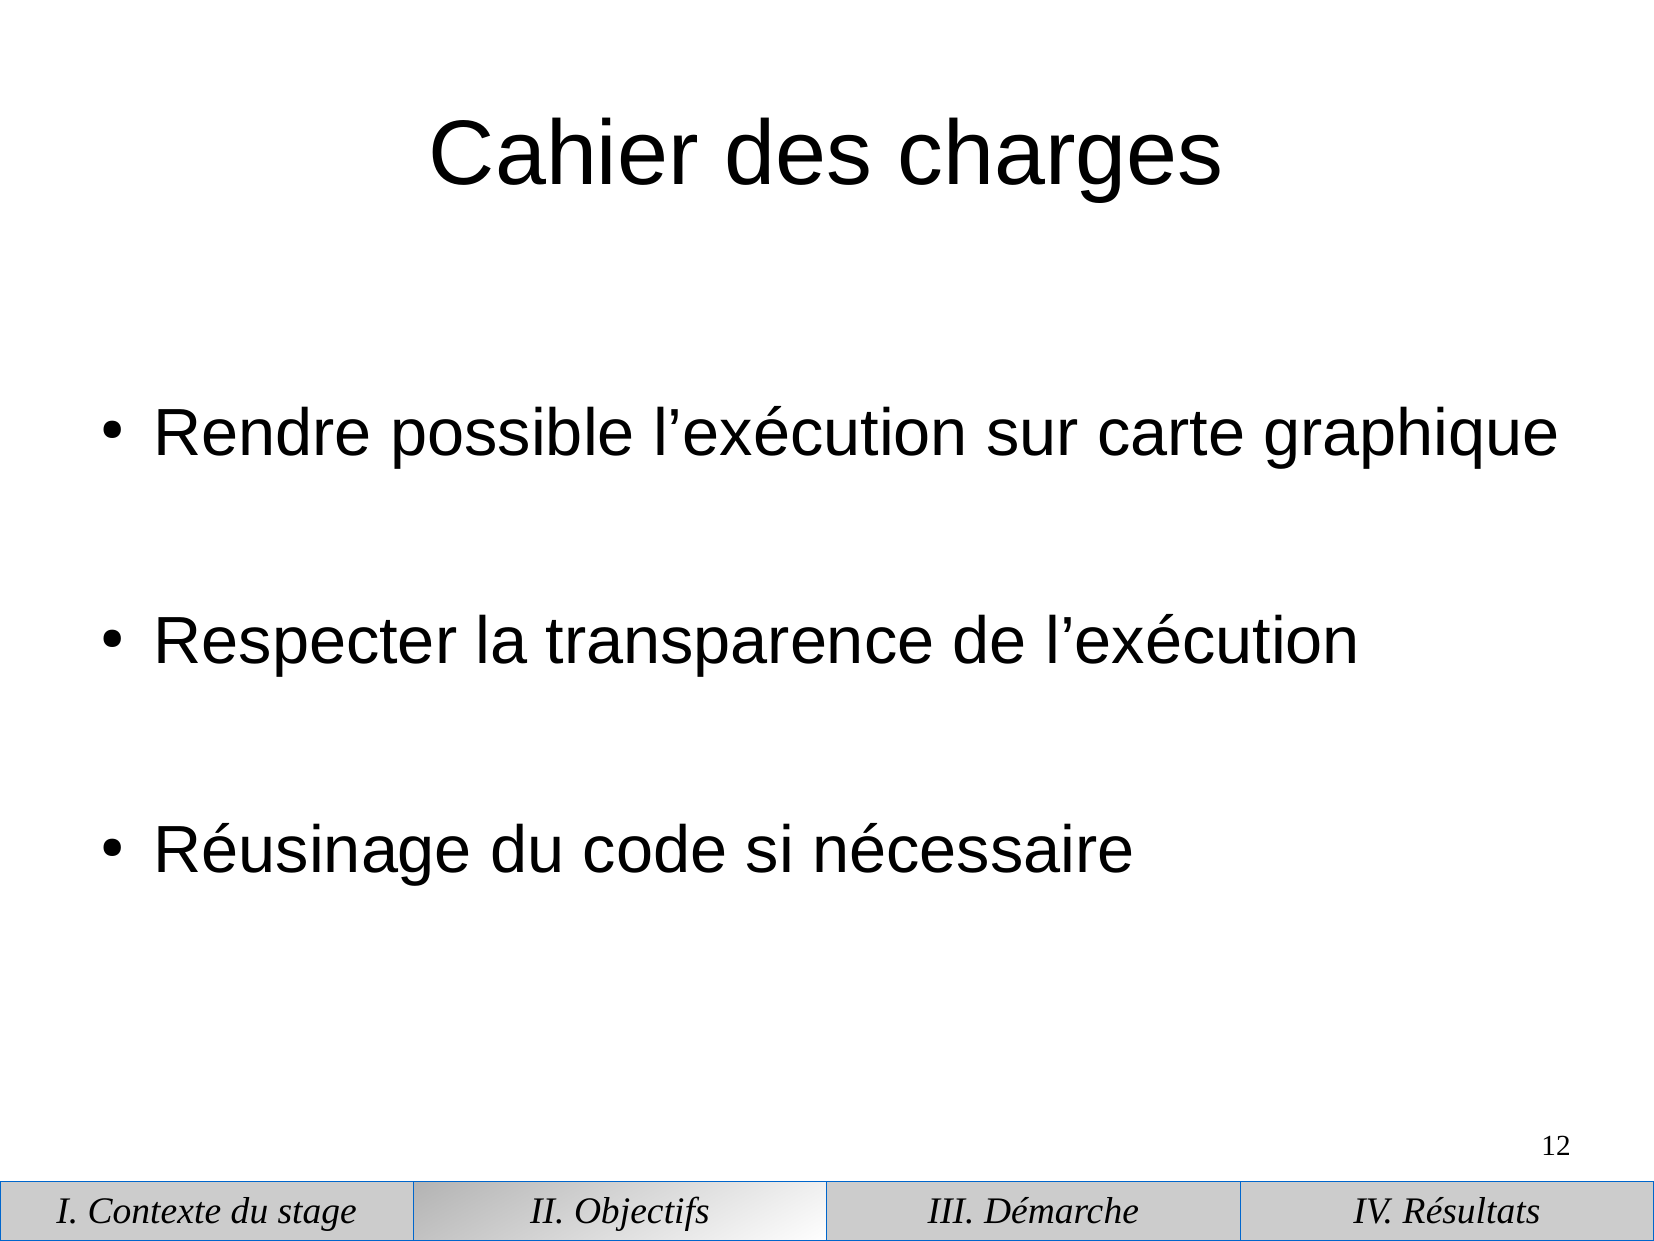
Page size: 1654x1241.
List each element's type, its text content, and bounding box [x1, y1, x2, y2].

text_box II. Objectifs [413, 1181, 826, 1241]
title Cahier des charges [82, 49, 1571, 257]
list Rendre possible l’exécution sur carte graphique Respecter la transparence de l’exécution Réusinage du code si nécessaire [82, 290, 1571, 1010]
text_box I. Contexte du stage [0, 1181, 413, 1241]
text_box IV. Résultats [1240, 1181, 1654, 1241]
text_box III. Démarche [826, 1181, 1240, 1241]
